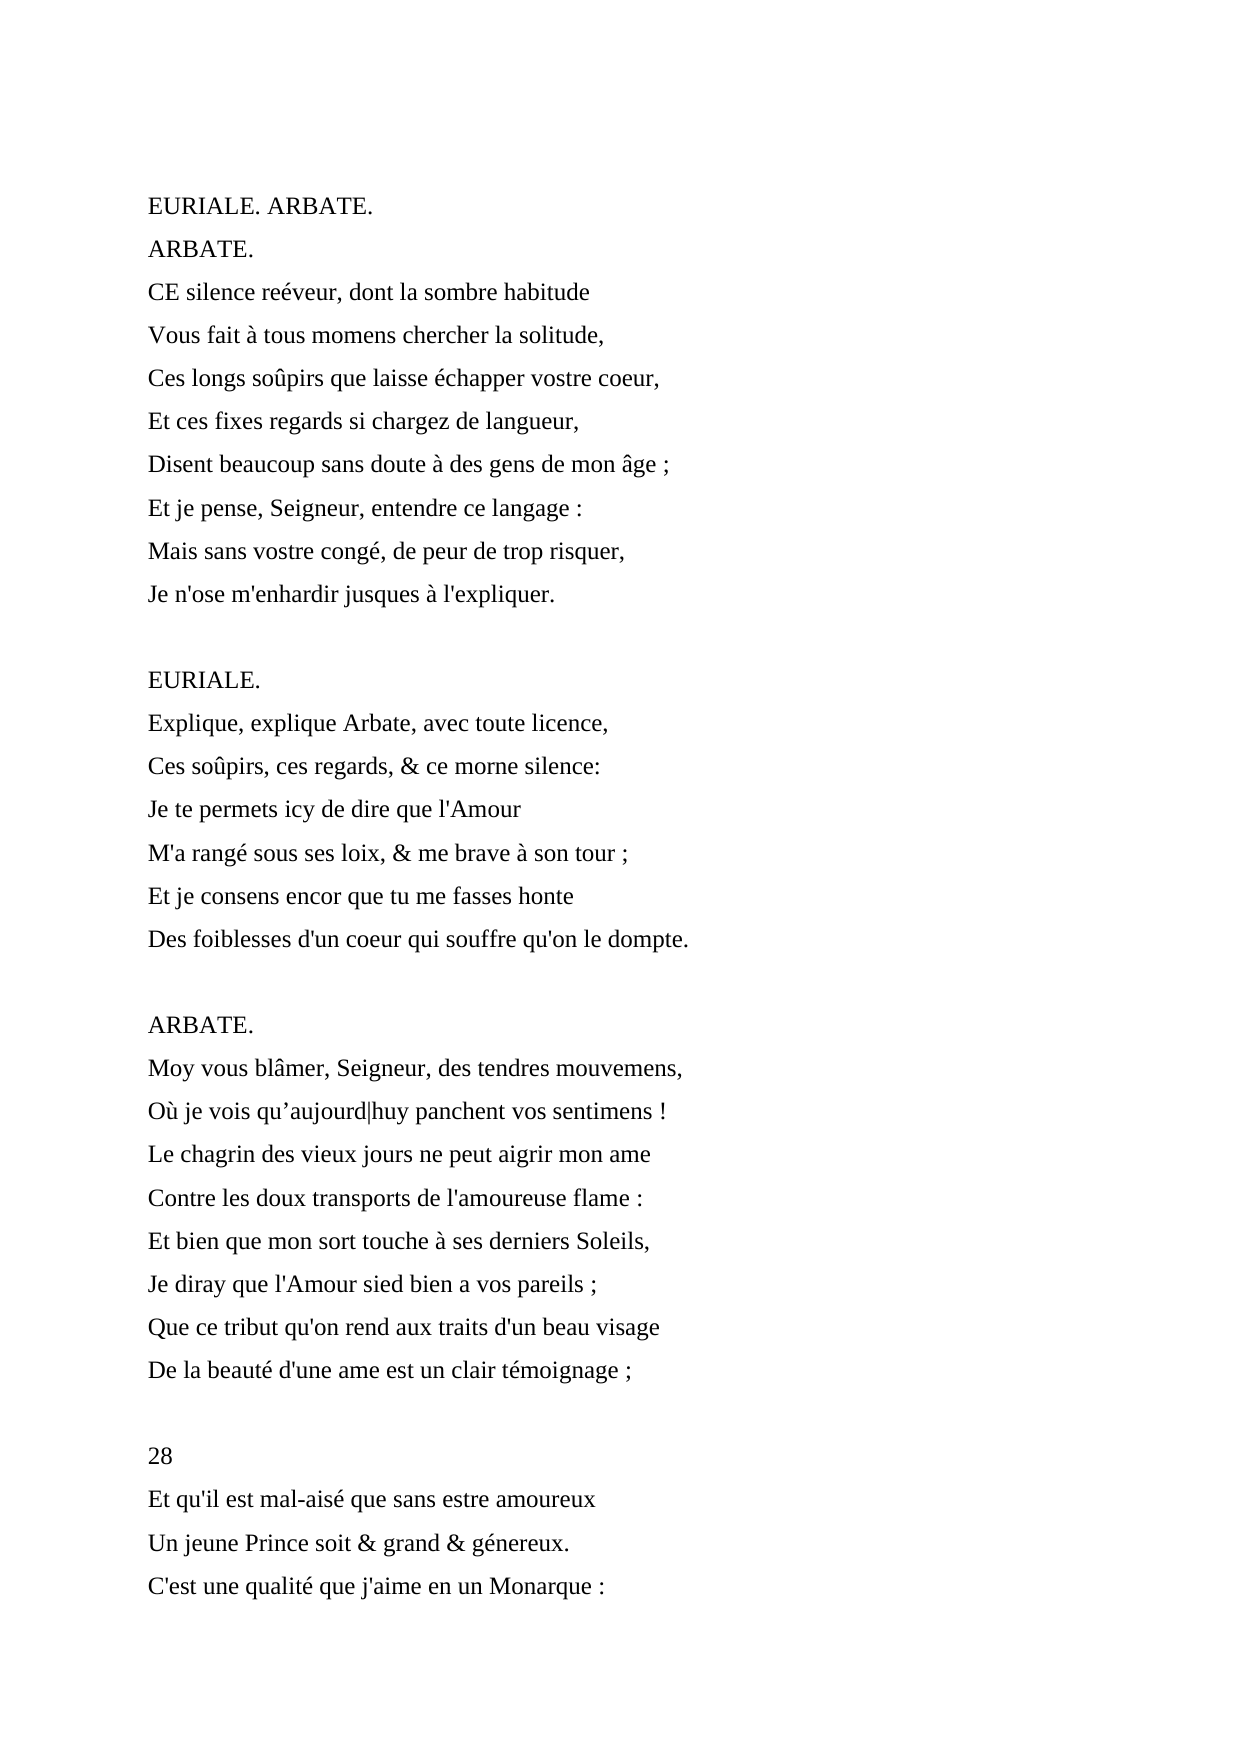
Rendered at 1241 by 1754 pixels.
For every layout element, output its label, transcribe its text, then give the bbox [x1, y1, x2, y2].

text Explique, explique Arbate, avec toute licence, [148, 708, 1093, 737]
text Que ce tribut qu'on rend aux traits d'un beau visage [148, 1312, 1093, 1341]
text Et qu'il est mal-aisé que sans estre amoureux [148, 1484, 1093, 1513]
text Et je pense, Seigneur, entendre ce langage : [148, 493, 1093, 521]
text Où je vois qu’aujourd|huy panchent vos sentimens ! [148, 1096, 1093, 1125]
text Un jeune Prince soit & grand & génereux. [148, 1528, 1093, 1556]
text CE silence reéveur, dont la sombre habitude [148, 277, 1093, 306]
text Disent beaucoup sans doute à des gens de mon âge ; [148, 449, 1093, 478]
text Je te permets icy de dire que l'Amour [148, 794, 1093, 823]
text Et ces fixes regards si chargez de langueur, [148, 406, 1093, 435]
text Ces soûpirs, ces regards, & ce morne silence: [148, 751, 1093, 780]
text EURIALE. [148, 665, 1093, 694]
text Moy vous blâmer, Seigneur, des tendres mouvemens, [148, 1053, 1093, 1082]
text 28 [148, 1441, 1093, 1470]
text Et bien que mon sort touche à ses derniers Soleils, [148, 1226, 1093, 1254]
text ARBATE. [148, 1010, 1093, 1039]
text Je n'ose m'enhardir jusques à l'expliquer. [148, 579, 1093, 608]
text Le chagrin des vieux jours ne peut aigrir mon ame [148, 1139, 1093, 1168]
text Vous fait à tous momens chercher la solitude, [148, 320, 1093, 349]
text EURIALE. ARBATE. [148, 191, 1093, 219]
text Contre les doux transports de l'amoureuse flame : [148, 1183, 1093, 1211]
text Ces longs soûpirs que laisse échapper vostre coeur, [148, 363, 1093, 392]
text Je diray que l'Amour sied bien a vos pareils ; [148, 1269, 1093, 1298]
text Des foiblesses d'un coeur qui souffre qu'on le dompte. [148, 924, 1093, 953]
text De la beauté d'une ame est un clair témoignage ; [148, 1355, 1093, 1384]
text M'a rangé sous ses loix, & me brave à son tour ; [148, 838, 1093, 866]
text C'est une qualité que j'aime en un Monarque : [148, 1571, 1093, 1599]
text Et je consens encor que tu me fasses honte [148, 881, 1093, 909]
text Mais sans vostre congé, de peur de trop risquer, [148, 536, 1093, 564]
text ARBATE. [148, 234, 1093, 263]
